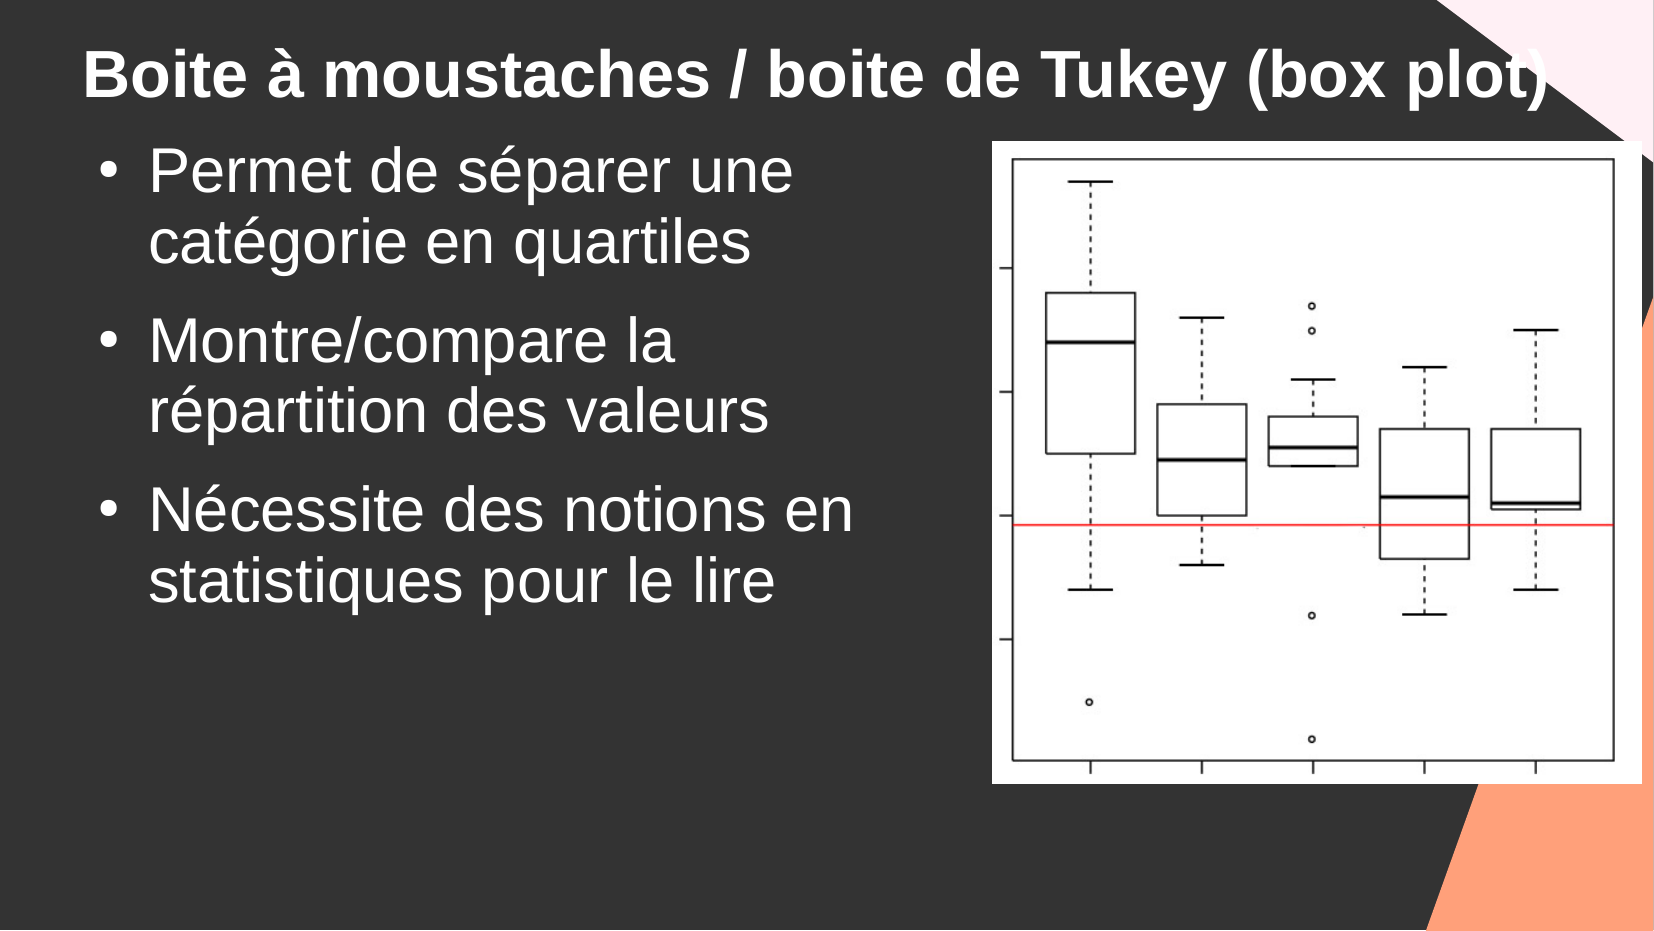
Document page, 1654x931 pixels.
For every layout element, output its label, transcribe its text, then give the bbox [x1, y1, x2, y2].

title Boite à moustaches / boite de Tukey (box plot) [82, 37, 1571, 115]
text_box [1436, 0, 1654, 163]
list Permet de séparer une catégorie en quartiles Montre/compare la répartition des valeurs Nécessite des notions en statistiques pour le lire [80, 135, 863, 638]
picture [992, 141, 1642, 784]
text_box [1425, 294, 1654, 931]
